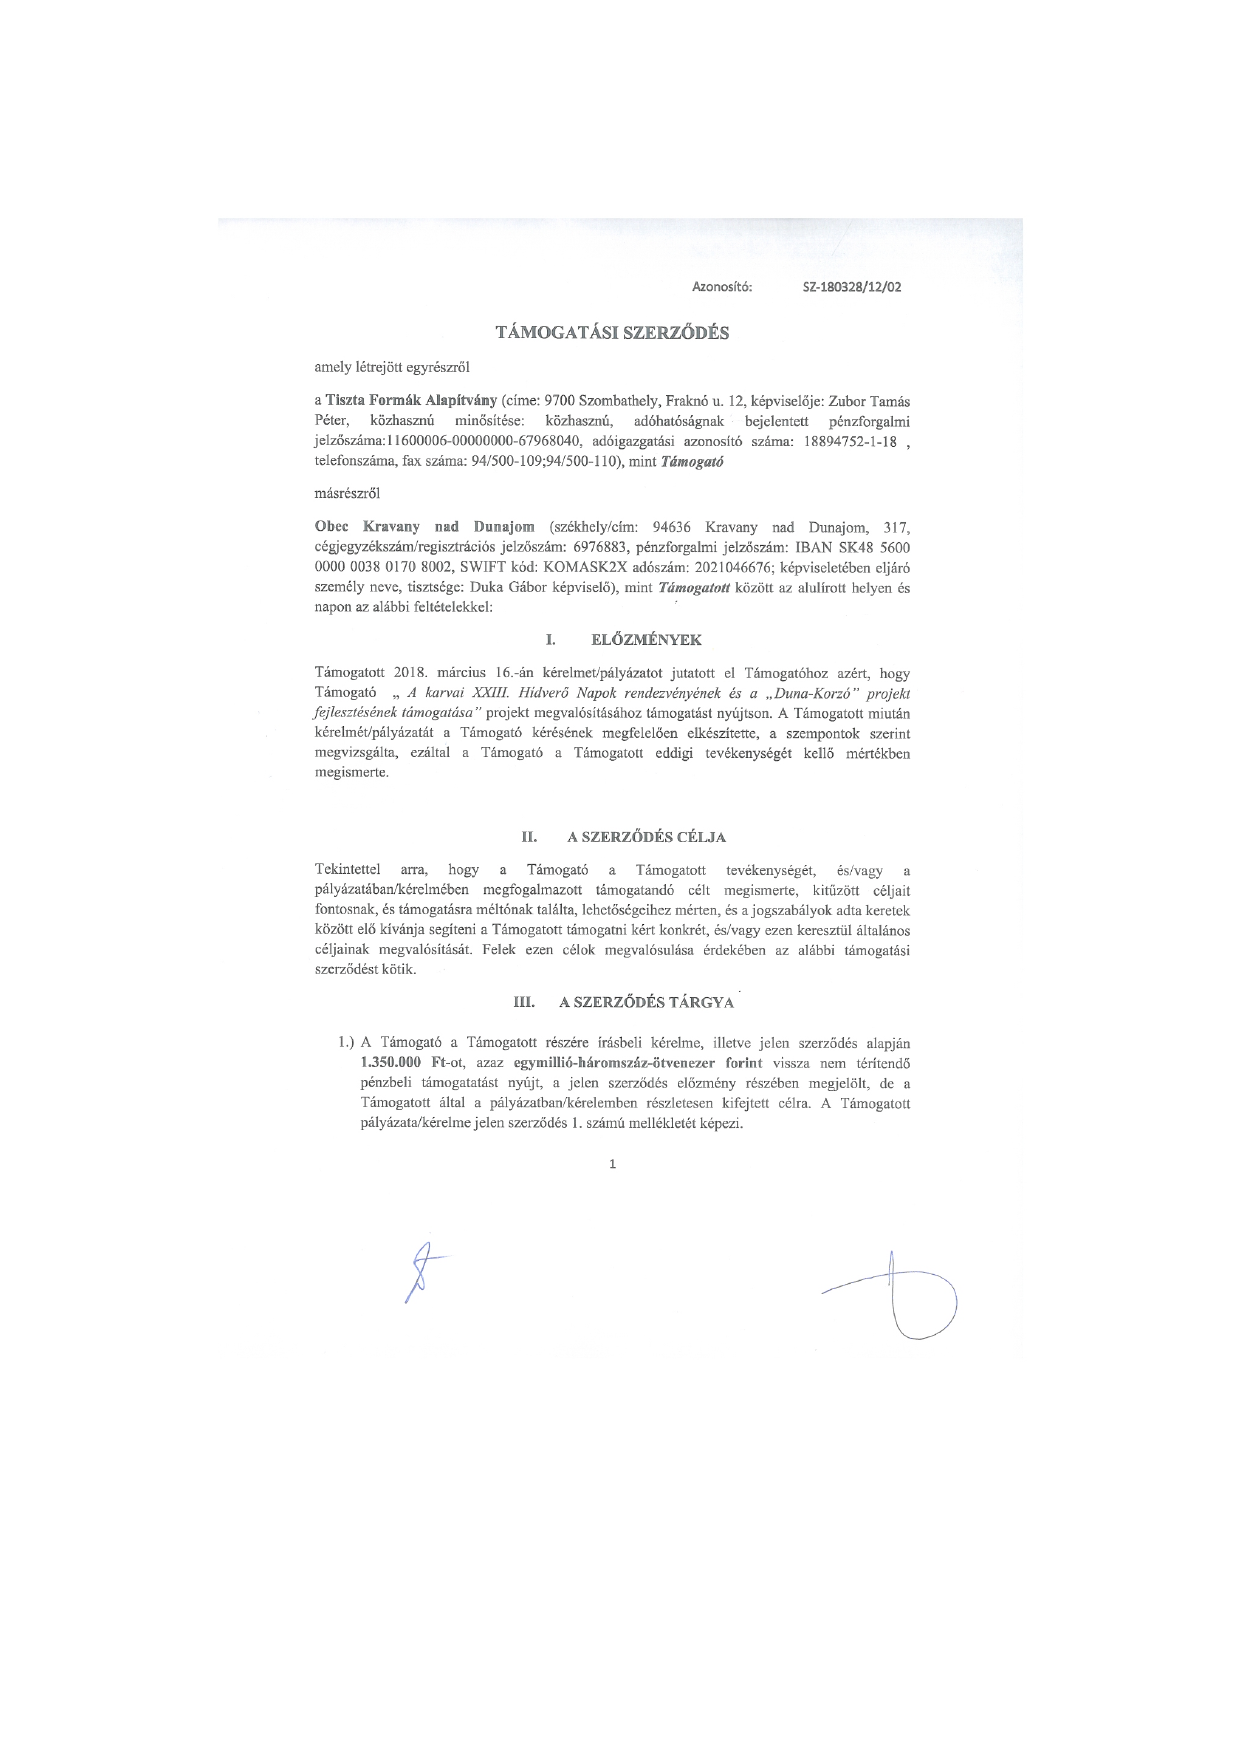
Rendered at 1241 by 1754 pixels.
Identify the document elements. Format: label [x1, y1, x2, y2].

picture [118, 118, 1123, 1538]
